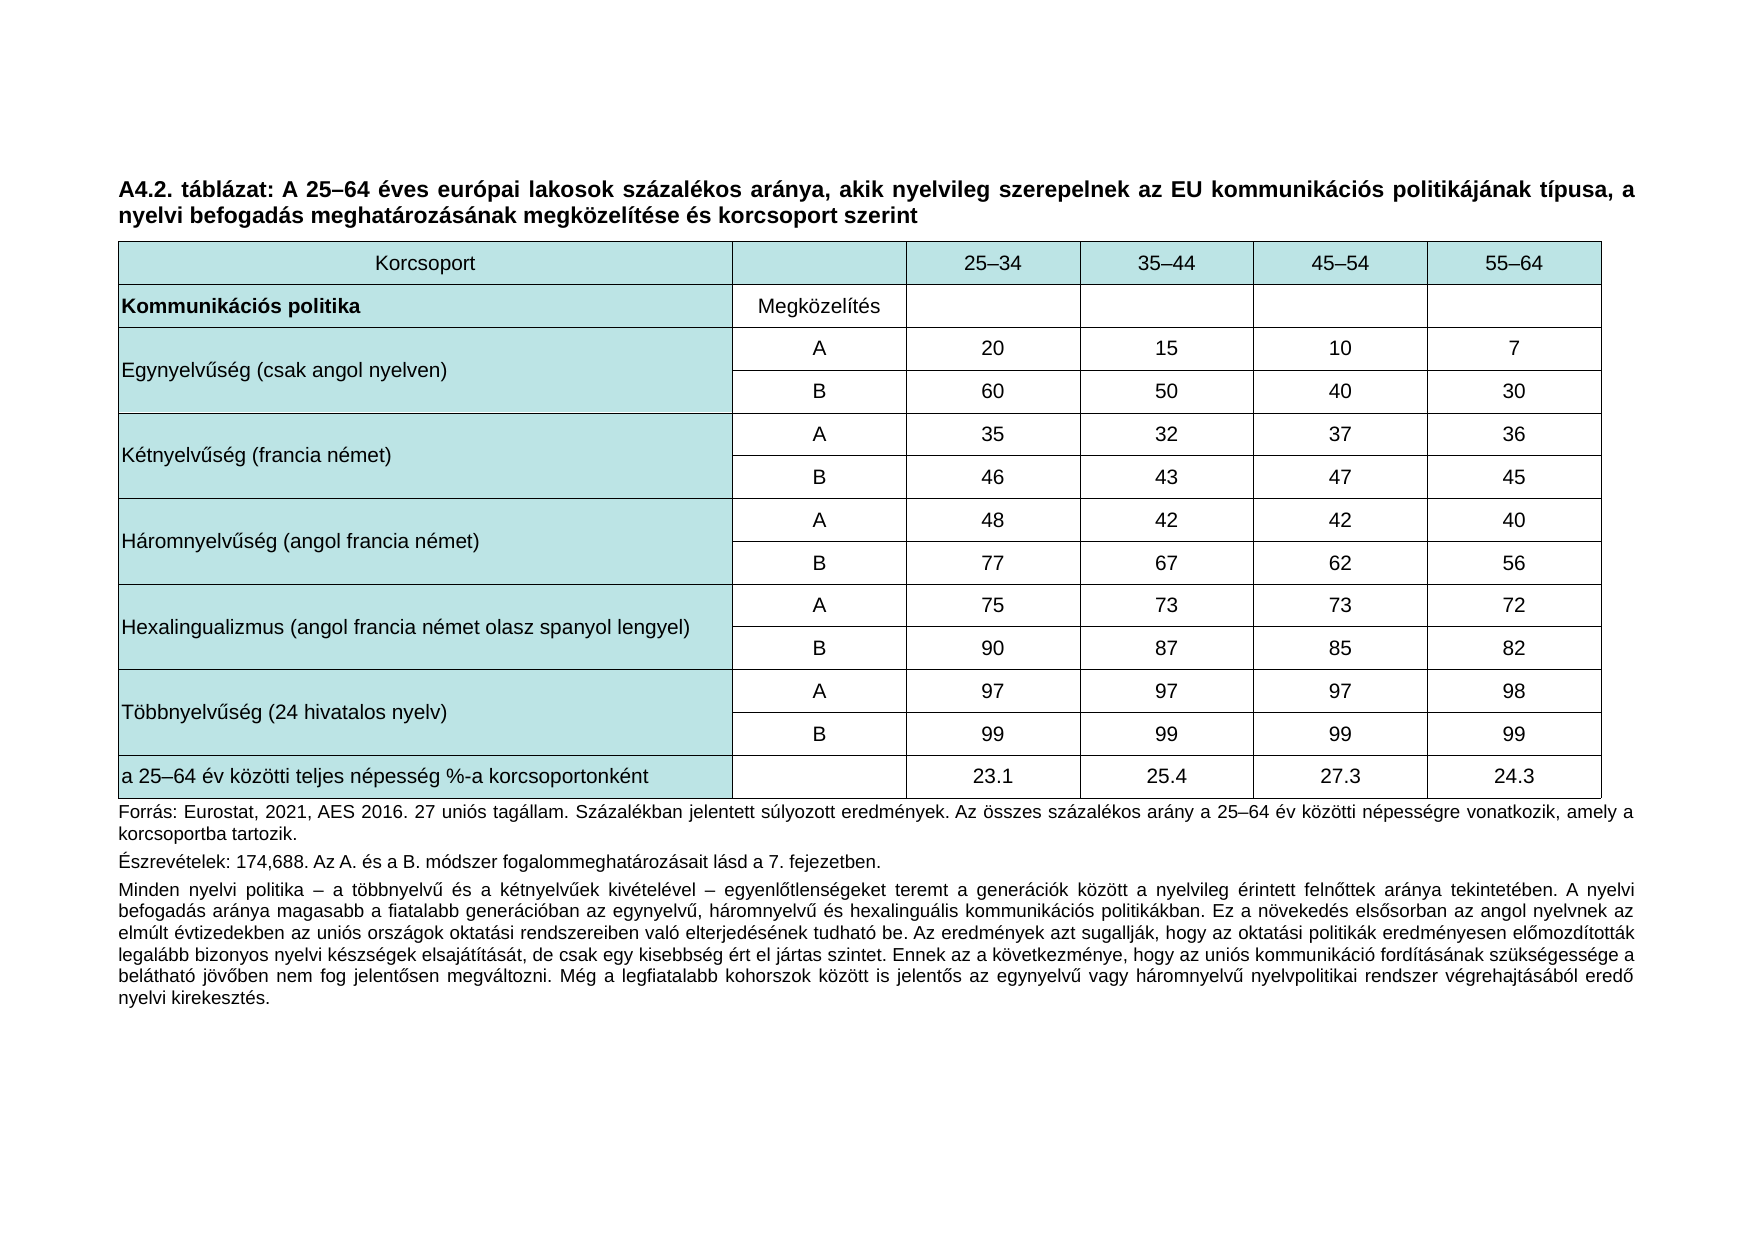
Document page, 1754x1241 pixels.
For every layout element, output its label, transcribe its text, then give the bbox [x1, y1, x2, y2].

table_cell B [733, 371, 906, 412]
table_cell 36 [1428, 414, 1601, 455]
table_cell 87 [1081, 627, 1253, 669]
table_cell 67 [1081, 542, 1253, 584]
table_cell [733, 756, 906, 798]
table_cell 20 [907, 328, 1080, 369]
table_cell 99 [907, 713, 1080, 755]
table_cell A [733, 414, 906, 455]
table_cell B [733, 542, 906, 584]
table_cell 24.3 [1428, 756, 1601, 798]
table_cell Egynyelvűség (csak angol nyelven) [119, 328, 732, 412]
table_cell B [733, 456, 906, 498]
table_cell 42 [1254, 499, 1427, 541]
table_header Korcsoport [119, 242, 732, 284]
table_cell 98 [1428, 670, 1601, 712]
table_cell 82 [1428, 627, 1601, 669]
table_cell 90 [907, 627, 1080, 669]
table_cell 35 [907, 414, 1080, 455]
table_cell 77 [907, 542, 1080, 584]
table_cell 48 [907, 499, 1080, 541]
table_cell 60 [907, 371, 1080, 412]
table_cell 42 [1081, 499, 1253, 541]
table_header 35–44 [1081, 242, 1253, 284]
table_header 25–34 [907, 242, 1080, 284]
table_cell 32 [1081, 414, 1253, 455]
table_cell 10 [1254, 328, 1427, 369]
table_cell [1428, 285, 1601, 327]
text Észrevételek: 174,688. Az A. és a B. módszer fogalommeghatározásait lásd a 7. fejezetben. [118, 851, 1636, 872]
table_cell [1081, 285, 1253, 327]
table_cell B [733, 713, 906, 755]
table_cell 73 [1254, 585, 1427, 626]
table_cell 99 [1428, 713, 1601, 755]
table_cell A [733, 499, 906, 541]
table_cell Kétnyelvűség (francia német) [119, 414, 732, 498]
table_cell 56 [1428, 542, 1601, 584]
table_cell 43 [1081, 456, 1253, 498]
table_cell Hexalingualizmus (angol francia német olasz spanyol lengyel) [119, 585, 732, 669]
table_cell 97 [1254, 670, 1427, 712]
table_cell 47 [1254, 456, 1427, 498]
table_cell 97 [907, 670, 1080, 712]
table_cell 50 [1081, 371, 1253, 412]
table_cell Többnyelvűség (24 hivatalos nyelv) [119, 670, 732, 755]
table_cell Megközelítés [733, 285, 906, 327]
table_cell 37 [1254, 414, 1427, 455]
table_cell B [733, 627, 906, 669]
table_cell 45 [1428, 456, 1601, 498]
table_header [733, 242, 906, 284]
table_cell 25.4 [1081, 756, 1253, 798]
table_cell 72 [1428, 585, 1601, 626]
table_cell [1254, 285, 1427, 327]
table_cell 99 [1254, 713, 1427, 755]
table_cell A [733, 328, 906, 369]
table_cell 27.3 [1254, 756, 1427, 798]
table_cell 85 [1254, 627, 1427, 669]
table_cell 23.1 [907, 756, 1080, 798]
table_cell 7 [1428, 328, 1601, 369]
table_header 45–54 [1254, 242, 1427, 284]
table_cell 99 [1081, 713, 1253, 755]
table_cell Kommunikációs politika [119, 285, 732, 327]
table_cell 62 [1254, 542, 1427, 584]
table_cell 75 [907, 585, 1080, 626]
table_cell 73 [1081, 585, 1253, 626]
table_cell a 25–64 év közötti teljes népesség %-a korcsoportonként [119, 756, 732, 798]
table_cell 97 [1081, 670, 1253, 712]
table_cell A [733, 670, 906, 712]
table_cell 40 [1254, 371, 1427, 412]
table_cell [907, 285, 1080, 327]
text A4.2. táblázat: A 25–64 éves európai lakosok százalékos aránya, akik nyelvileg szerepelnek az EU kommunikációs politikájának típusa, a nyelvi befogadás meghatározásának megközelítése és korcsoport szerint [118, 176, 1636, 229]
text Minden nyelvi politika – a többnyelvű és a kétnyelvűek kivételével – egyenlőtlenségeket teremt a generációk között a nyelvileg érintett felnőttek aránya tekintetében. A nyelvi befogadás aránya magasabb a fiatalabb generációban az egynyelvű, háromnyelvű és hexalinguális kommunikációs politikákban. Ez a növekedés elsősorban az angol nyelvnek az elmúlt évtizedekben az uniós országok oktatási rendszereiben való elterjedésének tudható be. Az eredmények azt sugallják, hogy az oktatási politikák eredményesen előmozdították legalább bizonyos nyelvi készségek elsajátítását, de csak egy kisebbség ért el jártas szintet. Ennek az a következménye, hogy az uniós kommunikáció fordításának szükségessége a belátható jövőben nem fog jelentősen megváltozni. Még a legfiatalabb kohorszok között is jelentős az egynyelvű vagy háromnyelvű nyelvpolitikai rendszer végrehajtásából eredő nyelvi kirekesztés. [118, 879, 1636, 1008]
table_cell 40 [1428, 499, 1601, 541]
text Forrás: Eurostat, 2021, AES 2016. 27 uniós tagállam. Százalékban jelentett súlyozott eredmények. Az összes százalékos arány a 25–64 év közötti népességre vonatkozik, amely a korcsoportba tartozik. [118, 801, 1636, 844]
table_cell Háromnyelvűség (angol francia német) [119, 499, 732, 584]
table_cell 46 [907, 456, 1080, 498]
table_cell 15 [1081, 328, 1253, 369]
table_cell 30 [1428, 371, 1601, 412]
table_cell A [733, 585, 906, 626]
table_header 55–64 [1428, 242, 1601, 284]
